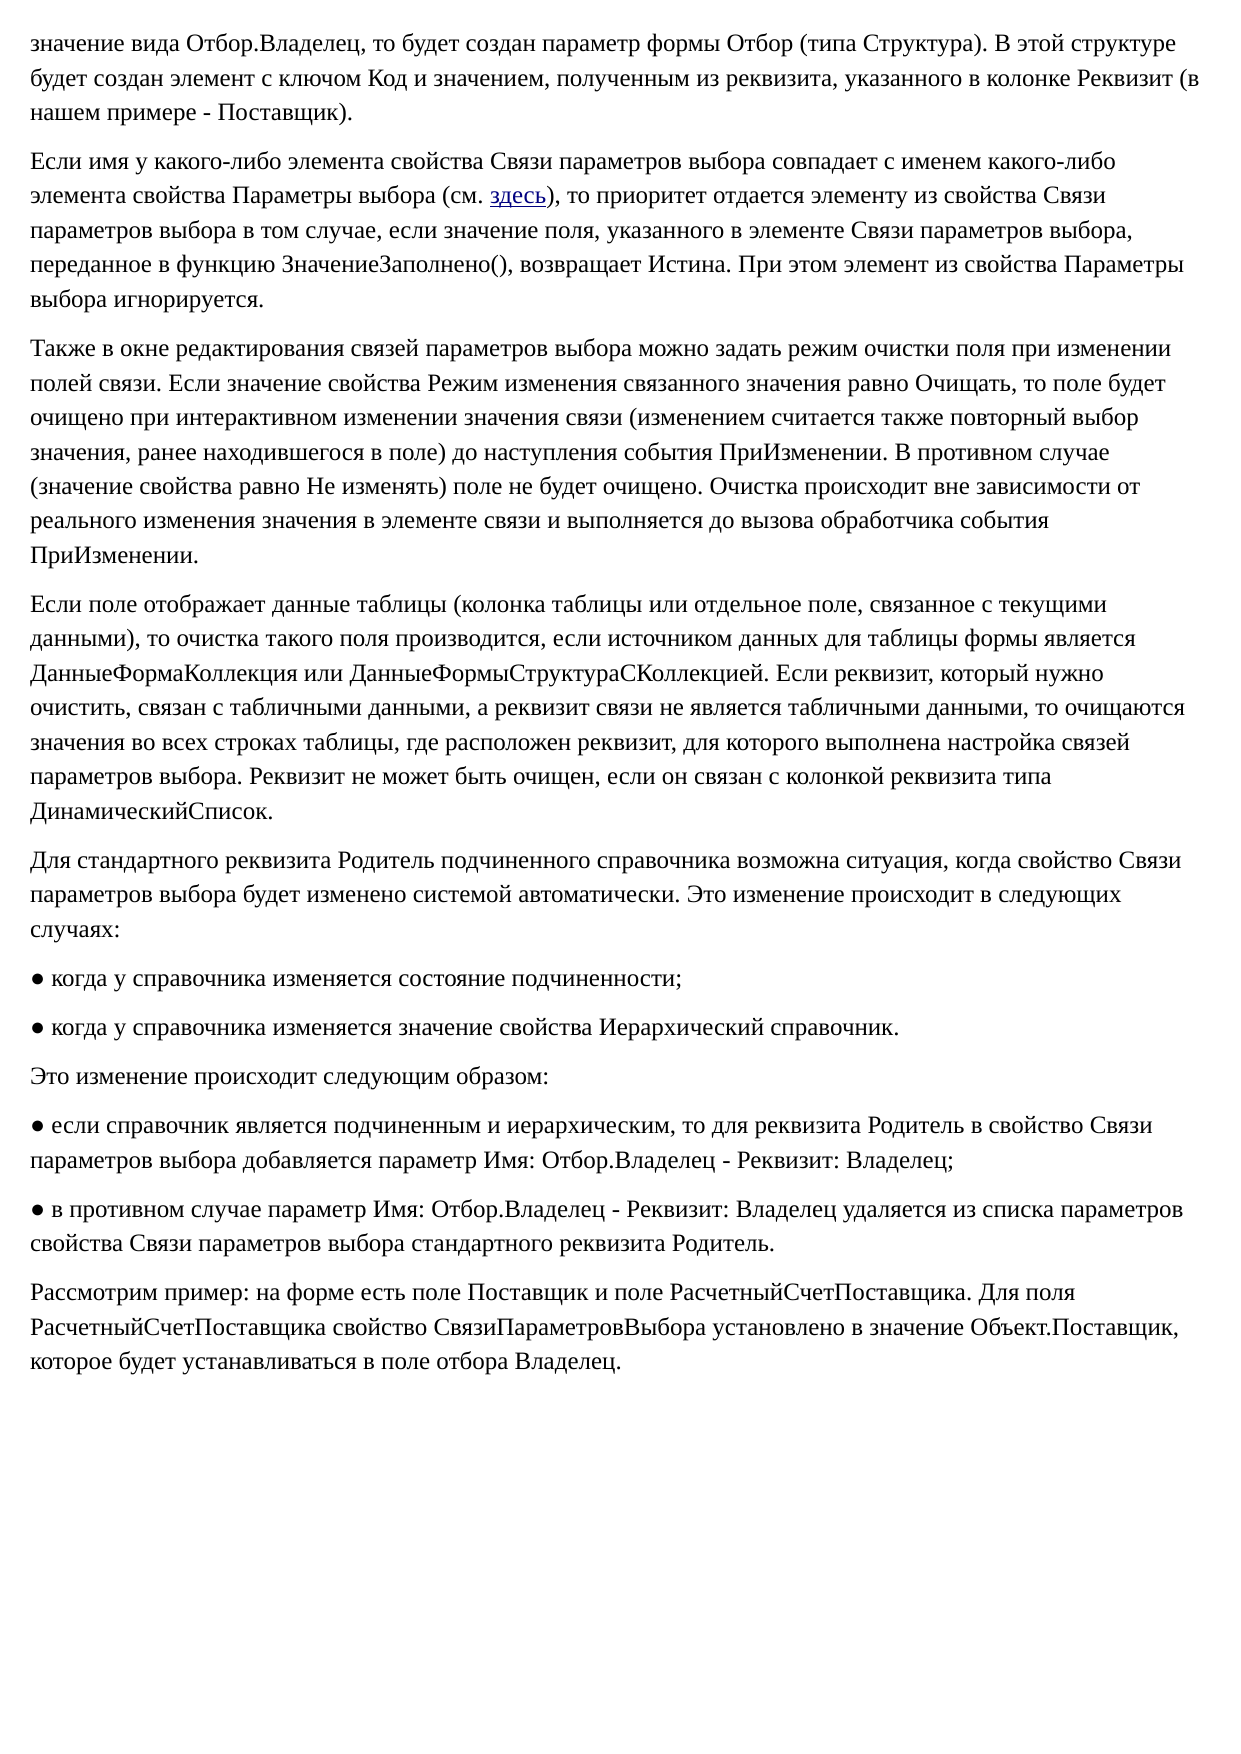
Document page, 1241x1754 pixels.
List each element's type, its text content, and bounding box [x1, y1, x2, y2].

text Для стандартного реквизита Родитель подчиненного справочника возможна ситуация, когда свойство Связи параметров выбора будет изменено системой автоматически. Это изменение происходит в следующих случаях: [30, 845, 1211, 943]
text ● когда у справочника изменяется состояние подчиненности; [30, 963, 1211, 992]
text Если имя у какого-либо элемента свойства Связи параметров выбора совпадает с именем какого-либо элемента свойства Параметры выбора (см. здесь), то приоритет отдается элементу из свойства Связи параметров выбора в том случае, если значение поля, указанного в элементе Связи параметров выбора, переданное в функцию ЗначениеЗаполнено(), возвращает Истина. При этом элемент из свойства Параметры выбора игнорируется. [30, 146, 1211, 313]
text Рассмотрим пример: на форме есть поле Поставщик и поле РасчетныйСчетПоставщика. Для поля РасчетныйСчетПоставщика свойство СвязиПараметровВыбора установлено в значение Объект.Поставщик, которое будет устанавливаться в поле отбора Владелец. [30, 1277, 1211, 1375]
text ● если справочник является подчиненным и иерархическим, то для реквизита Родитель в свойство Связи параметров выбора добавляется параметр Имя: Отбор.Владелец ‑ Реквизит: Владелец; [30, 1110, 1211, 1173]
text ● в противном случае параметр Имя: Отбор.Владелец ‑ Реквизит: Владелец удаляется из списка параметров свойства Связи параметров выбора стандартного реквизита Родитель. [30, 1194, 1211, 1257]
text значение вида Отбор.Владелец, то будет создан параметр формы Отбор (типа Структура). В этой структуре будет создан элемент с ключом Код и значением, полученным из реквизита, указанного в колонке Реквизит (в нашем примере ‑ Поставщик). [30, 28, 1211, 126]
text Также в окне редактирования связей параметров выбора можно задать режим очистки поля при изменении полей связи. Если значение свойства Режим изменения связанного значения равно Очищать, то поле будет очищено при интерактивном изменении значения связи (изменением считается также повторный выбор значения, ранее находившегося в поле) до наступления события ПриИзменении. В противном случае (значение свойства равно Не изменять) поле не будет очищено. Очистка происходит вне зависимости от реального изменения значения в элементе связи и выполняется до вызова обработчика события ПриИзменении. [30, 333, 1211, 569]
text Это изменение происходит следующим образом: [30, 1061, 1211, 1090]
text Если поле отображает данные таблицы (колонка таблицы или отдельное поле, связанное с текущими данными), то очистка такого поля производится, если источником данных для таблицы формы является ДанныеФормаКоллекция или ДанныеФормыСтруктураСКоллекцией. Если реквизит, который нужно очистить, связан с табличными данными, а реквизит связи не является табличными данными, то очищаются значения во всех строках таблицы, где расположен реквизит, для которого выполнена настройка связей параметров выбора. Реквизит не может быть очищен, если он связан с колонкой реквизита типа ДинамическийСписок. [30, 589, 1211, 825]
text ● когда у справочника изменяется значение свойства Иерархический справочник. [30, 1012, 1211, 1041]
